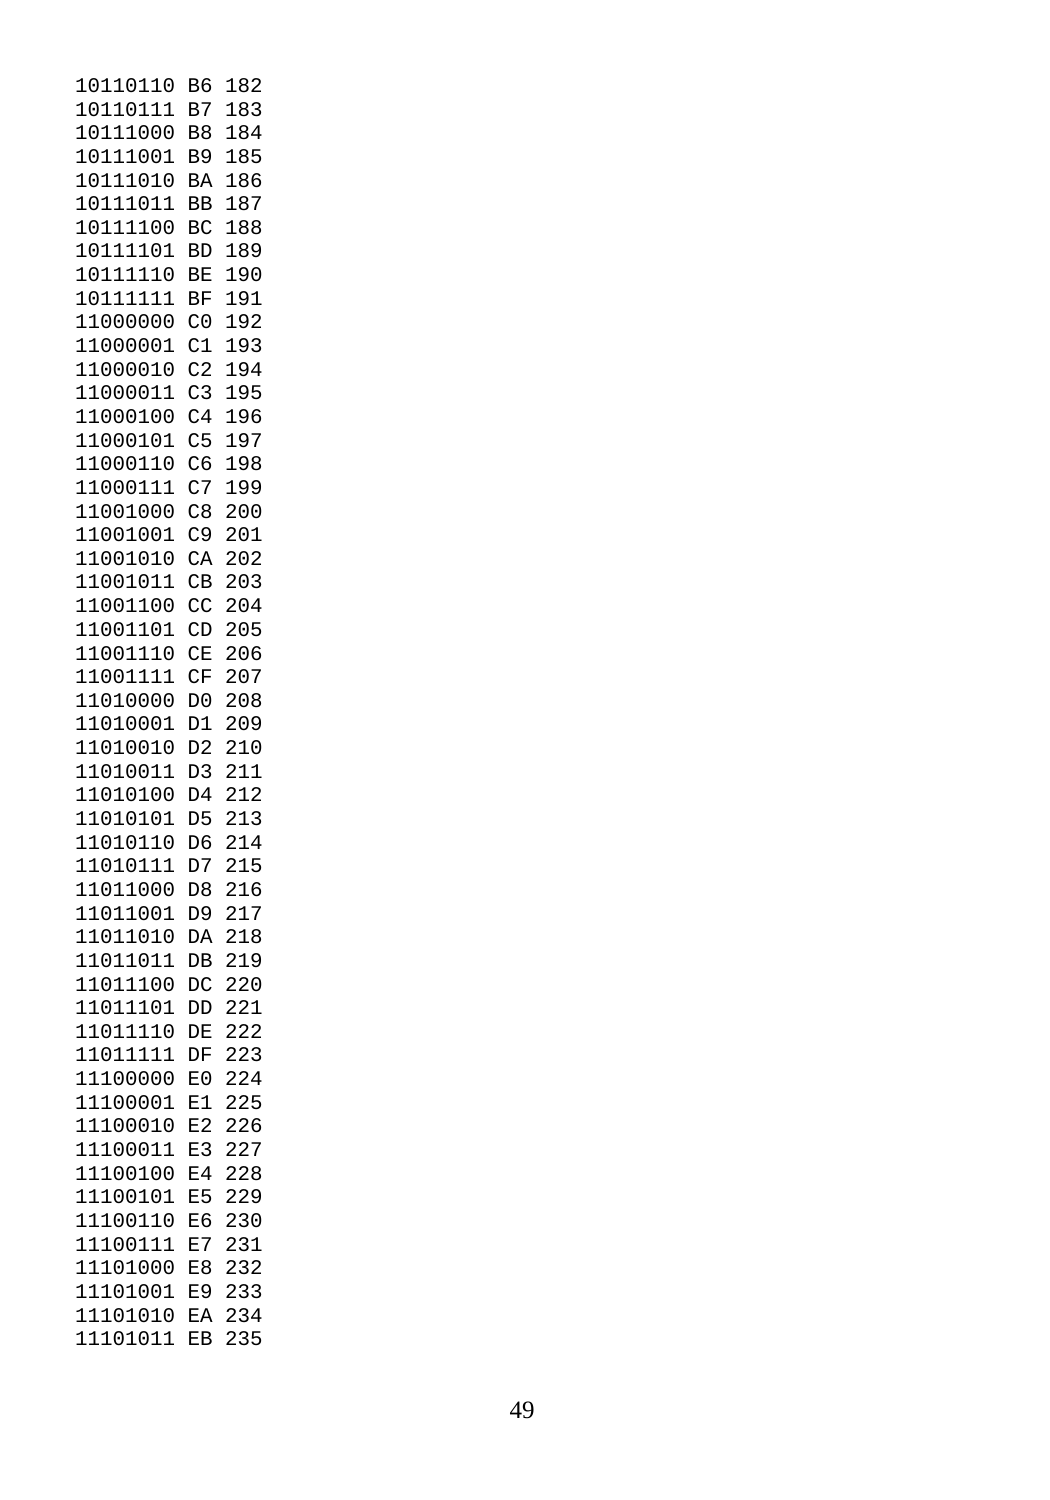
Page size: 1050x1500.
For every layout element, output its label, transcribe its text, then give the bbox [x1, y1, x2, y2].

text 11100000 E0 224 [75, 1068, 975, 1092]
text 11011000 D8 216 [75, 879, 975, 903]
text 11011101 DD 221 [75, 997, 975, 1021]
text 11100010 E2 226 [75, 1115, 975, 1139]
text 11001110 CE 206 [75, 642, 975, 666]
text 10111101 BD 189 [75, 241, 975, 264]
text 10111001 B9 185 [75, 146, 975, 169]
text 11100111 E7 231 [75, 1234, 975, 1257]
text 11001011 CB 203 [75, 572, 975, 595]
text 10111110 BE 190 [75, 264, 975, 288]
text 11000100 C4 196 [75, 406, 975, 430]
text 10111011 BB 187 [75, 193, 975, 217]
text 11001101 CD 205 [75, 619, 975, 642]
text 11010000 D0 208 [75, 690, 975, 713]
text 11010111 D7 215 [75, 855, 975, 879]
text 10111100 BC 188 [75, 217, 975, 241]
text 11010011 D3 211 [75, 761, 975, 784]
text 11000110 C6 198 [75, 453, 975, 477]
text 11000111 C7 199 [75, 477, 975, 501]
text 11000010 C2 194 [75, 359, 975, 382]
text 11011011 DB 219 [75, 950, 975, 973]
text 11100100 E4 228 [75, 1163, 975, 1186]
text 11101000 E8 232 [75, 1257, 975, 1281]
text 10111010 BA 186 [75, 169, 975, 193]
text 11001100 CC 204 [75, 595, 975, 619]
text 11000000 C0 192 [75, 311, 975, 335]
text 11010100 D4 212 [75, 784, 975, 808]
text 10111111 BF 191 [75, 288, 975, 311]
text 11011111 DF 223 [75, 1044, 975, 1068]
text 11100101 E5 229 [75, 1186, 975, 1210]
text 11011001 D9 217 [75, 903, 975, 926]
text 11010110 D6 214 [75, 832, 975, 855]
text 11101001 E9 233 [75, 1281, 975, 1304]
text 10110110 B6 182 [75, 75, 975, 99]
text 11011100 DC 220 [75, 973, 975, 997]
text 11011110 DE 222 [75, 1021, 975, 1044]
text 11010001 D1 209 [75, 713, 975, 737]
text 11100110 E6 230 [75, 1210, 975, 1234]
text 11001010 CA 202 [75, 548, 975, 572]
text 11000101 C5 197 [75, 430, 975, 453]
text 11101011 EB 235 [75, 1328, 975, 1352]
text 11000001 C1 193 [75, 335, 975, 359]
text 10111000 B8 184 [75, 122, 975, 146]
text 11011010 DA 218 [75, 926, 975, 950]
text 11001001 C9 201 [75, 524, 975, 548]
text 11000011 C3 195 [75, 382, 975, 406]
text 11100001 E1 225 [75, 1092, 975, 1115]
text 11001000 C8 200 [75, 501, 975, 524]
text 11100011 E3 227 [75, 1139, 975, 1163]
text 11010010 D2 210 [75, 737, 975, 761]
text 11101010 EA 234 [75, 1304, 975, 1328]
text 11010101 D5 213 [75, 808, 975, 832]
text 11001111 CF 207 [75, 666, 975, 690]
text 10110111 B7 183 [75, 99, 975, 122]
